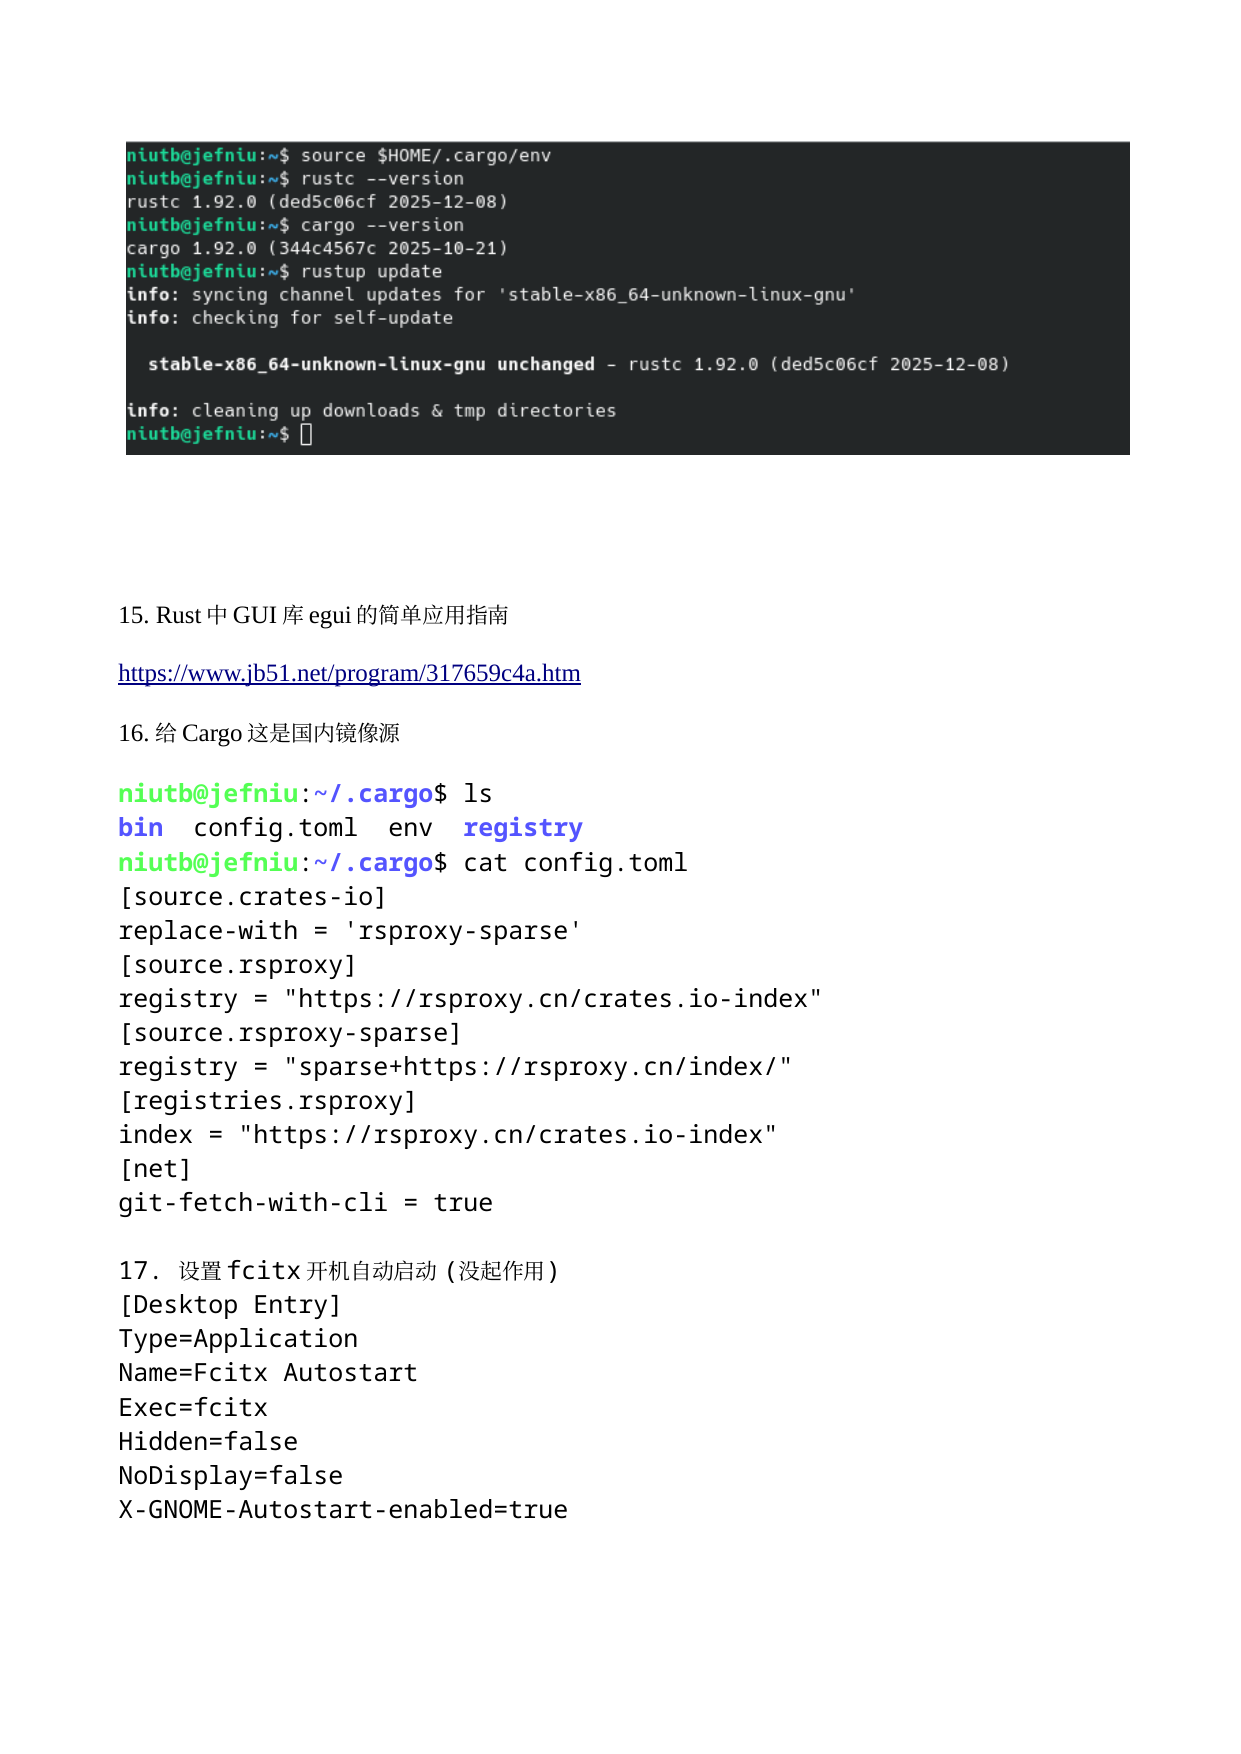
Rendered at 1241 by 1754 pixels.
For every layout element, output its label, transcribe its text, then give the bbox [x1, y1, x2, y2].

text Exec=fcitx [118, 1389, 1122, 1423]
text Type=Application [118, 1321, 1122, 1355]
picture [126, 141, 1130, 455]
text https://www.jb51.net/program/317659c4a.htm [118, 658, 1122, 687]
text [Desktop Entry] [118, 1287, 1122, 1321]
text X-GNOME-Autostart-enabled=true [118, 1491, 1122, 1525]
text Hidden=false [118, 1423, 1122, 1457]
text 16. 给Cargo这是国内镜像源 [118, 716, 1122, 747]
text niutb@jefniu:~/.cargo$ ls bin config.toml env registry niutb@jefniu:~/.cargo$ cat config.toml [source.crates-io] replace-with = 'rsproxy-sparse' [source.rsproxy] registry = "https://rsproxy.cn/crates.io-index" [source.rsproxy-sparse] registry = "sparse+https://rsproxy.cn/index/" [registries.rsproxy] index = "https://rsproxy.cn/crates.io-index" [net] git-fetch-with-cli = true [118, 776, 1122, 1253]
text NoDisplay=false [118, 1457, 1122, 1491]
text 15. Rust中GUI库egui的简单应用指南 [118, 598, 1122, 629]
text Name=Fcitx Autostart [118, 1355, 1122, 1389]
text 17. 设置fcitx开机自动启动 (没起作用) [118, 1253, 1122, 1287]
